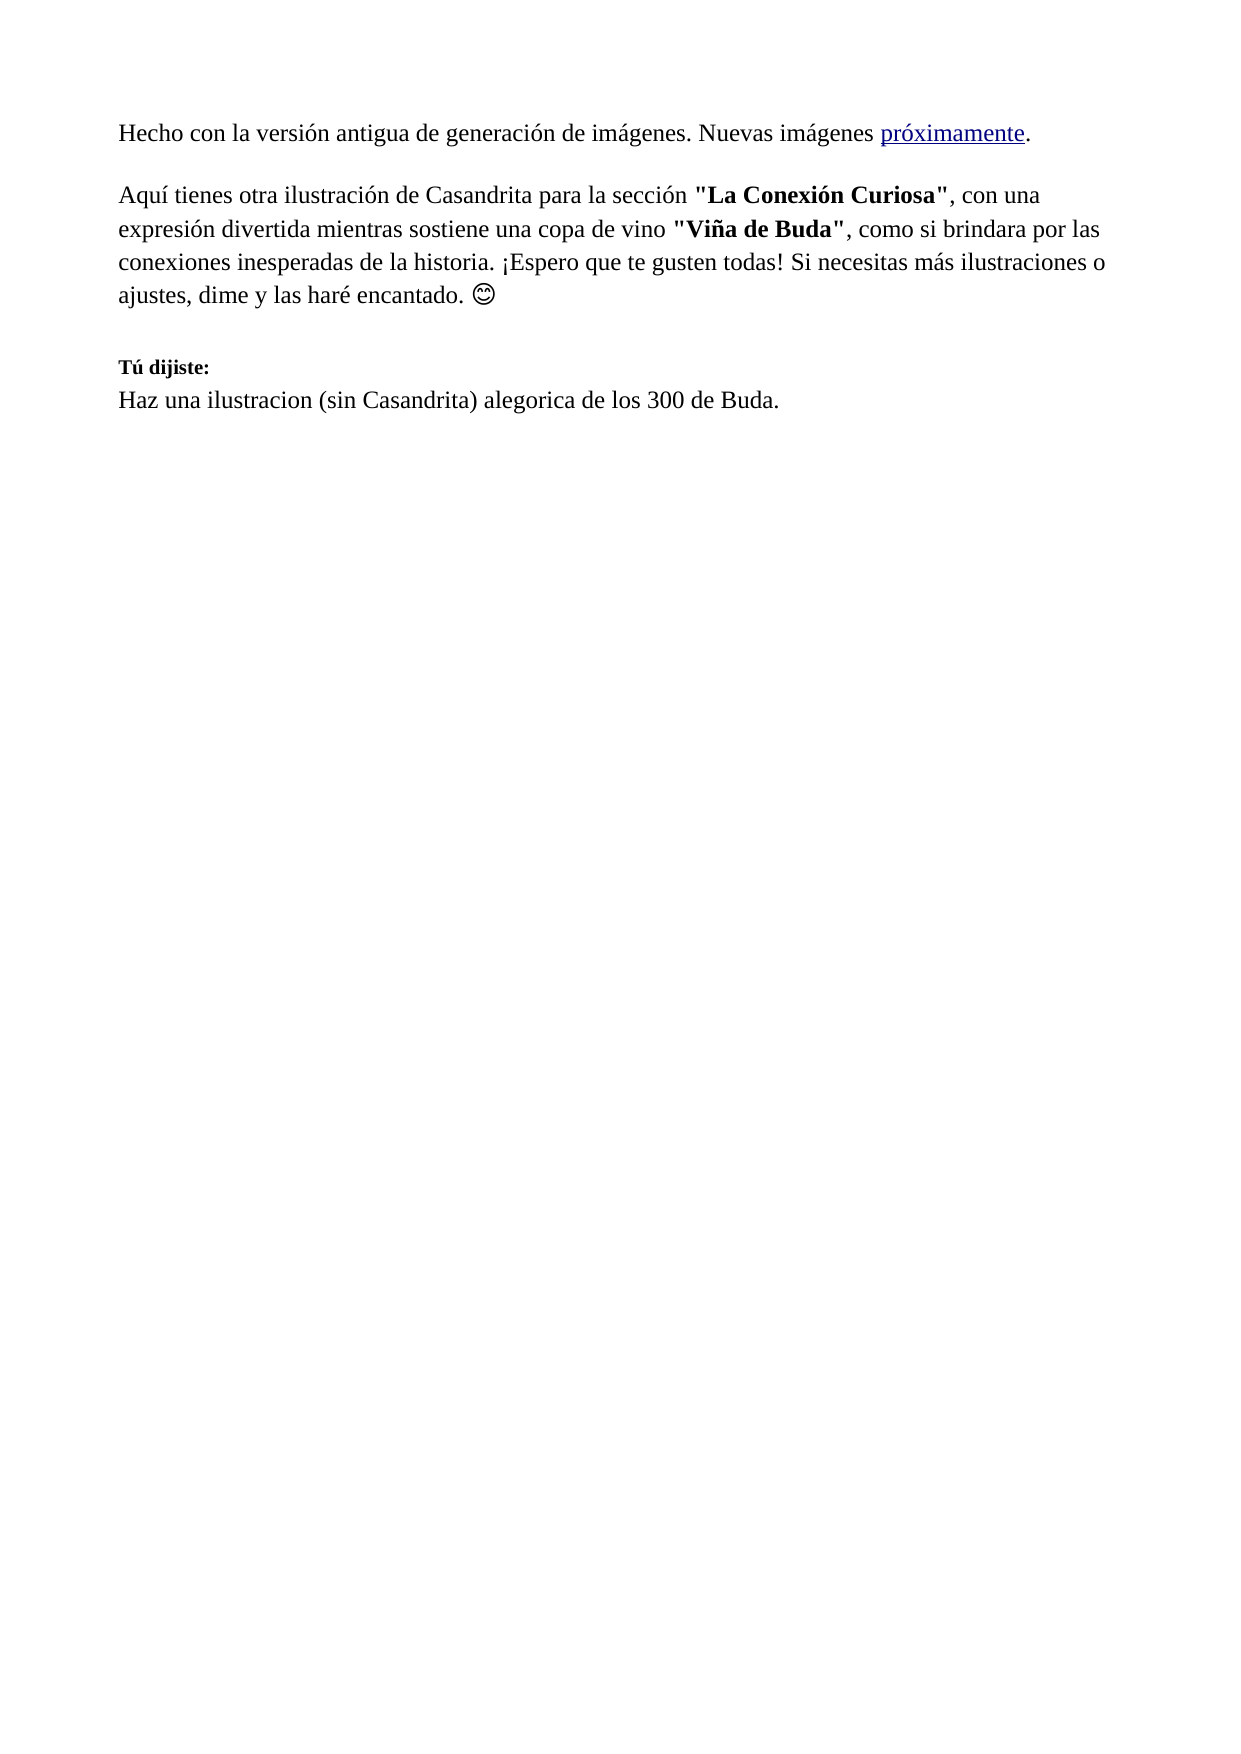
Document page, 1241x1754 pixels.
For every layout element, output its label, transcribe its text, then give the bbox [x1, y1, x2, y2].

text Aquí tienes otra ilustración de Casandrita para la sección "La Conexión Curiosa", con una expresión divertida mientras sostiene una copa de vino "Viña de Buda", como si brindara por las conexiones inesperadas de la historia. ¡Espero que te gusten todas! Si necesitas más ilustraciones o ajustes, dime y las haré encantado. 😊 [118, 181, 1122, 308]
text Haz una ilustracion (sin Casandrita) alegorica de los 300 de Buda. [118, 385, 1122, 414]
text Hecho con la versión antigua de generación de imágenes. Nuevas imágenes próximamente. [118, 118, 1122, 147]
subtitle Tú dijiste: [118, 355, 1122, 379]
